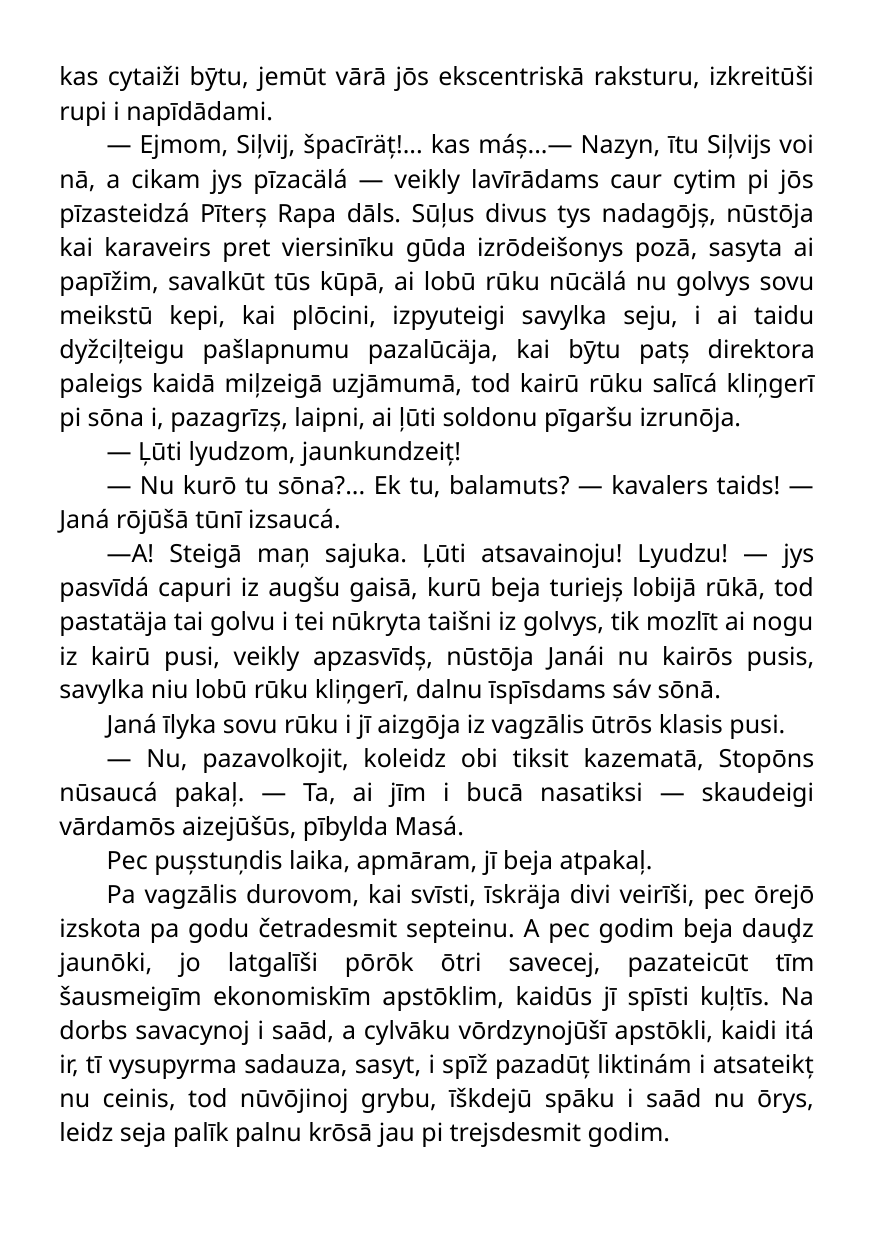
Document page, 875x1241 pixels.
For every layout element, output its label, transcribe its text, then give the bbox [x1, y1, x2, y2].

text —A! Steigā maņ sajuka. Ļūti atsavainoju! Lyudzu! — jys pasvīdá capuri iz augšu gaisā, kurū beja turiejș lobijā rūkā, tod pastatäja tai golvu i tei nūkryta taišni iz golvys, tik mozlīt ai nogu iz kairū pusi, veikly apzasvīdș, nūstōja Janái nu kairōs pusis, savylka niu lobū rūku kliņgerī, dalnu īspīsdams sáv sōnā. [59, 536, 815, 706]
text — Ejmom, Siļvij, špacīräț!... kas máș...— Nazyn, ītu Siļvijs voi nā, a cikam jys pīzacälá — veikly lavīrādams caur cytim pi jōs pīzasteidzá Pīterș Rapa dāls. Sūļus divus tys nadagōjș, nūstōja kai karaveirs pret viersinīku gūda izrōdeišonys pozā, sasyta ai papīžim, savalkūt tūs kūpā, ai lobū rūku nūcälá nu golvys sovu meikstū kepi, kai plōcini, izpyuteigi savylka seju, i ai taidu dyžciļteigu pašlapnumu pazalūcäja, kai bȳtu patș direktora paleigs kaidā miļzeigā uzjāmumā, tod kairū rūku salīcá kliņgerī pi sōna i, pazagrīzș, laipni, ai ļūti soldonu pīgaršu izrunōja. [59, 127, 815, 434]
text Pa vagzālis durovom, kai svīsti, īskräja divi veirīši, pec ōrejō izskota pa godu četradesmit septeinu. A pec godim beja dauḑz jaunōki, jo latgalīši pōrōk ōtri savecej, pazateicūt tīm šausmeigīm ekonomiskīm apstōklim, kaidūs jī spīsti kuļtīs. Na dorbs savacynoj i saād, a cylvāku vōrdzynojūšī apstōkli, kaidi itá ir, tī vysupyrma sadauza, sasyt, i spīž pazadūț liktinám i atsateikț nu ceinis, tod nūvōjinoj grybu, īškdejū spāku i saād nu ōrys, leidz seja palīk palnu krōsā jau pi trejsdesmit godim. [59, 877, 815, 1149]
text Janá īlyka sovu rūku i jī aizgōja iz vagzālis ūtrōs klasis pusi. [59, 706, 815, 740]
text — Nu kurō tu sōna?... Ek tu, balamuts? — kavalers taids! — Janá rōjūšā tūnī izsaucá. [59, 468, 815, 536]
text — Nu, pazavolkojit, koleidz obi tiksit kazematā, Stopōns nūsaucá pakaļ. — Ta, ai jīm i bucā nasatiksi — skaudeigi vārdamōs aizejūšūs, pībylda Masá. [59, 740, 815, 842]
text Pec pușstuņdis laika, apmāram, jī beja atpakaļ. [59, 842, 815, 877]
text — Ļūti lyudzom, jaunkundzeiț! [59, 434, 815, 468]
text kas cytaiži bȳtu, jemūt vārā jōs ekscentriskā raksturu, izkreitūši rupi i napīdādami. [59, 59, 815, 127]
